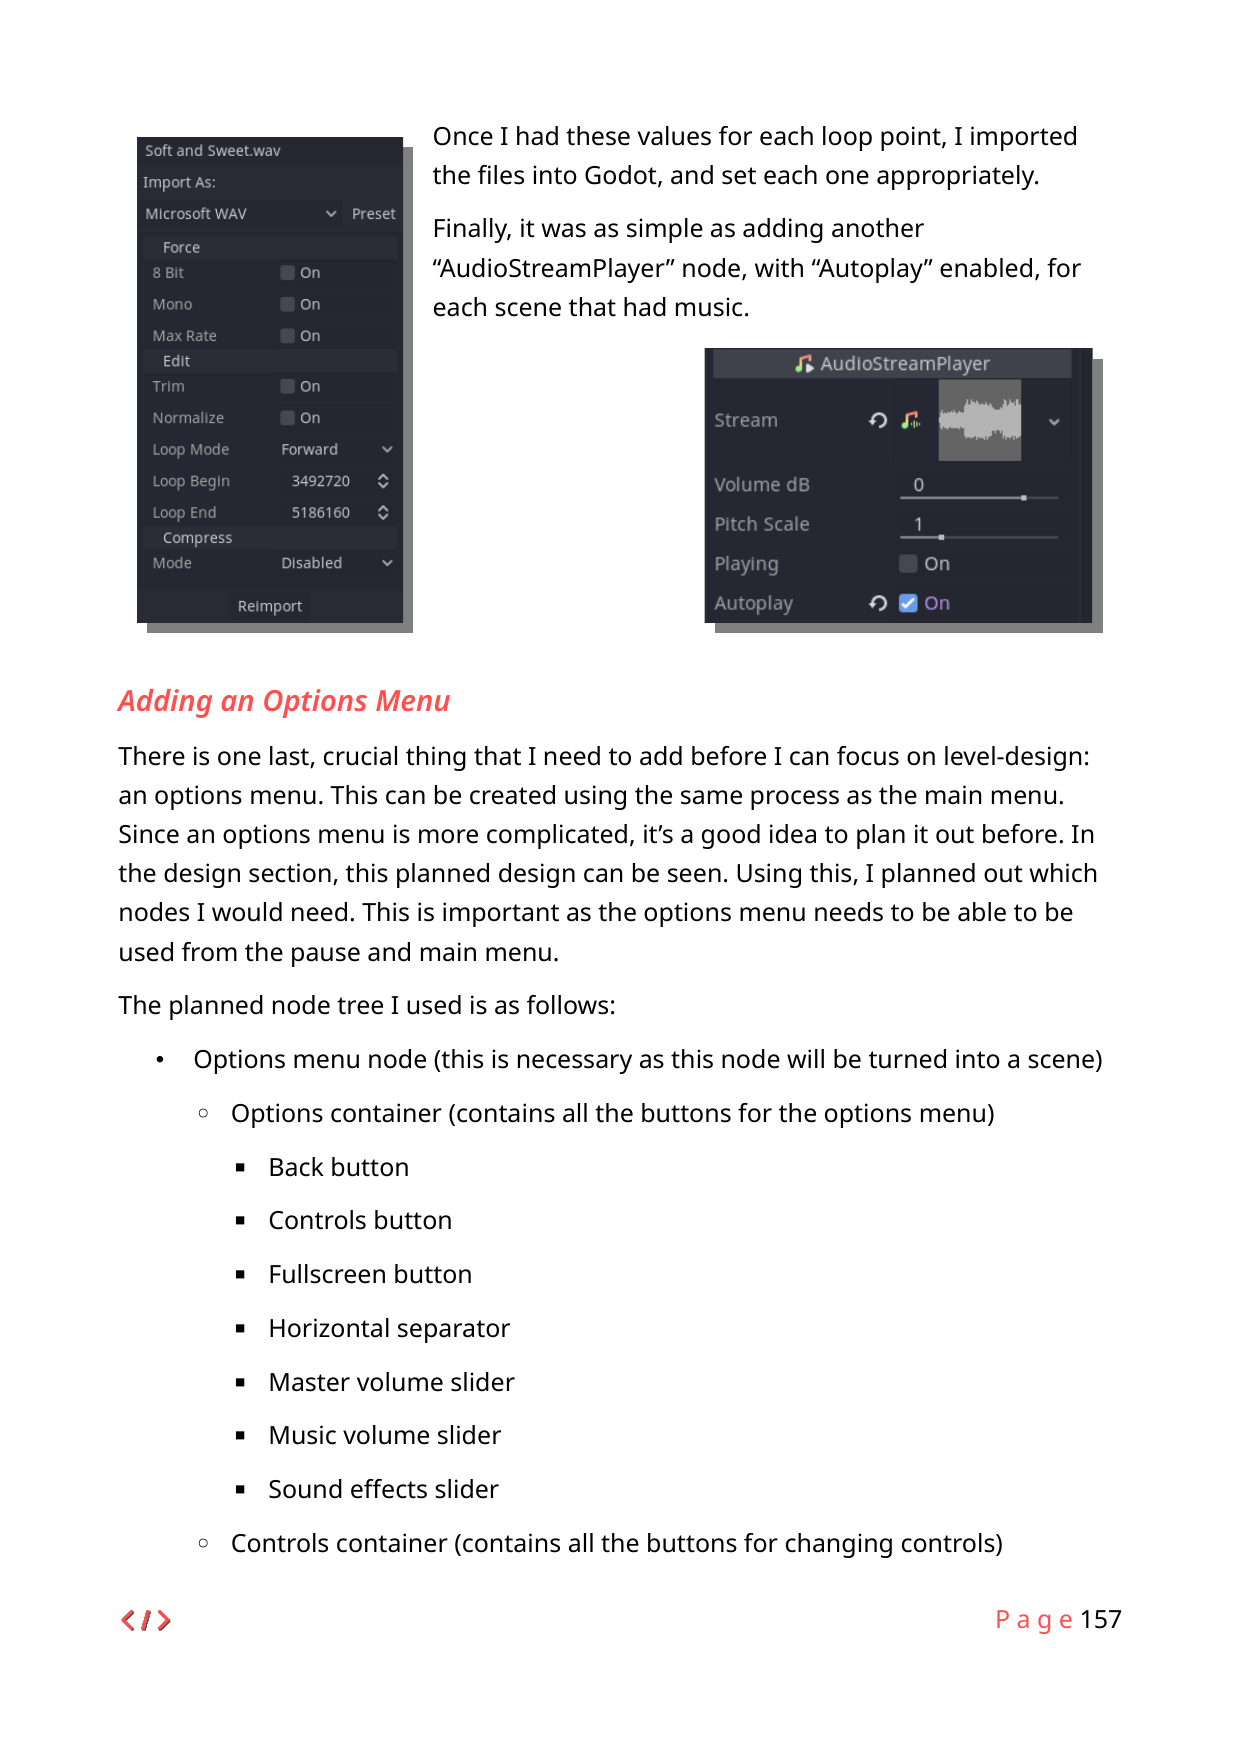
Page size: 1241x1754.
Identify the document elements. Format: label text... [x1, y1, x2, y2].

text Once I had these values for each loop point, I imported the files into Godot, and set each one appropriately. [118, 118, 1122, 191]
list Fullscreen button [231, 1257, 1122, 1291]
list Controls container (contains all the buttons for changing controls) [193, 1525, 1122, 1559]
list Music volume slider [231, 1418, 1122, 1452]
list Master volume slider [231, 1364, 1122, 1398]
list Controls button [231, 1203, 1122, 1237]
picture [704, 348, 1093, 623]
text Finally, it was as simple as adding another “AudioStreamPlayer” node, with “Autoplay” enabled, for each scene that had music. [413, 211, 1122, 323]
list Sound effects slider [231, 1472, 1122, 1506]
text The planned node tree I used is as follows: [118, 988, 1122, 1022]
list Options menu node (this is necessary as this node will be turned into a scene) [156, 1042, 1122, 1076]
subtitle Adding an Options Menu [118, 680, 1122, 720]
list Back button [231, 1149, 1122, 1183]
list Horizontal separator [231, 1310, 1122, 1344]
list Options container (contains all the buttons for the options menu) [193, 1095, 1122, 1129]
picture [137, 137, 404, 623]
text There is one last, crucial thing that I need to add before I can focus on level-design: an options menu. This can be created using the same process as the main menu. Since an options menu is more complicated, it’s a good idea to plan it out before. In the design section, this planned design can be seen. Using this, I planned out which nodes I would need. This is important as the options menu needs to be able to be used from the pause and main menu. [118, 738, 1122, 968]
picture [116, 1591, 175, 1649]
